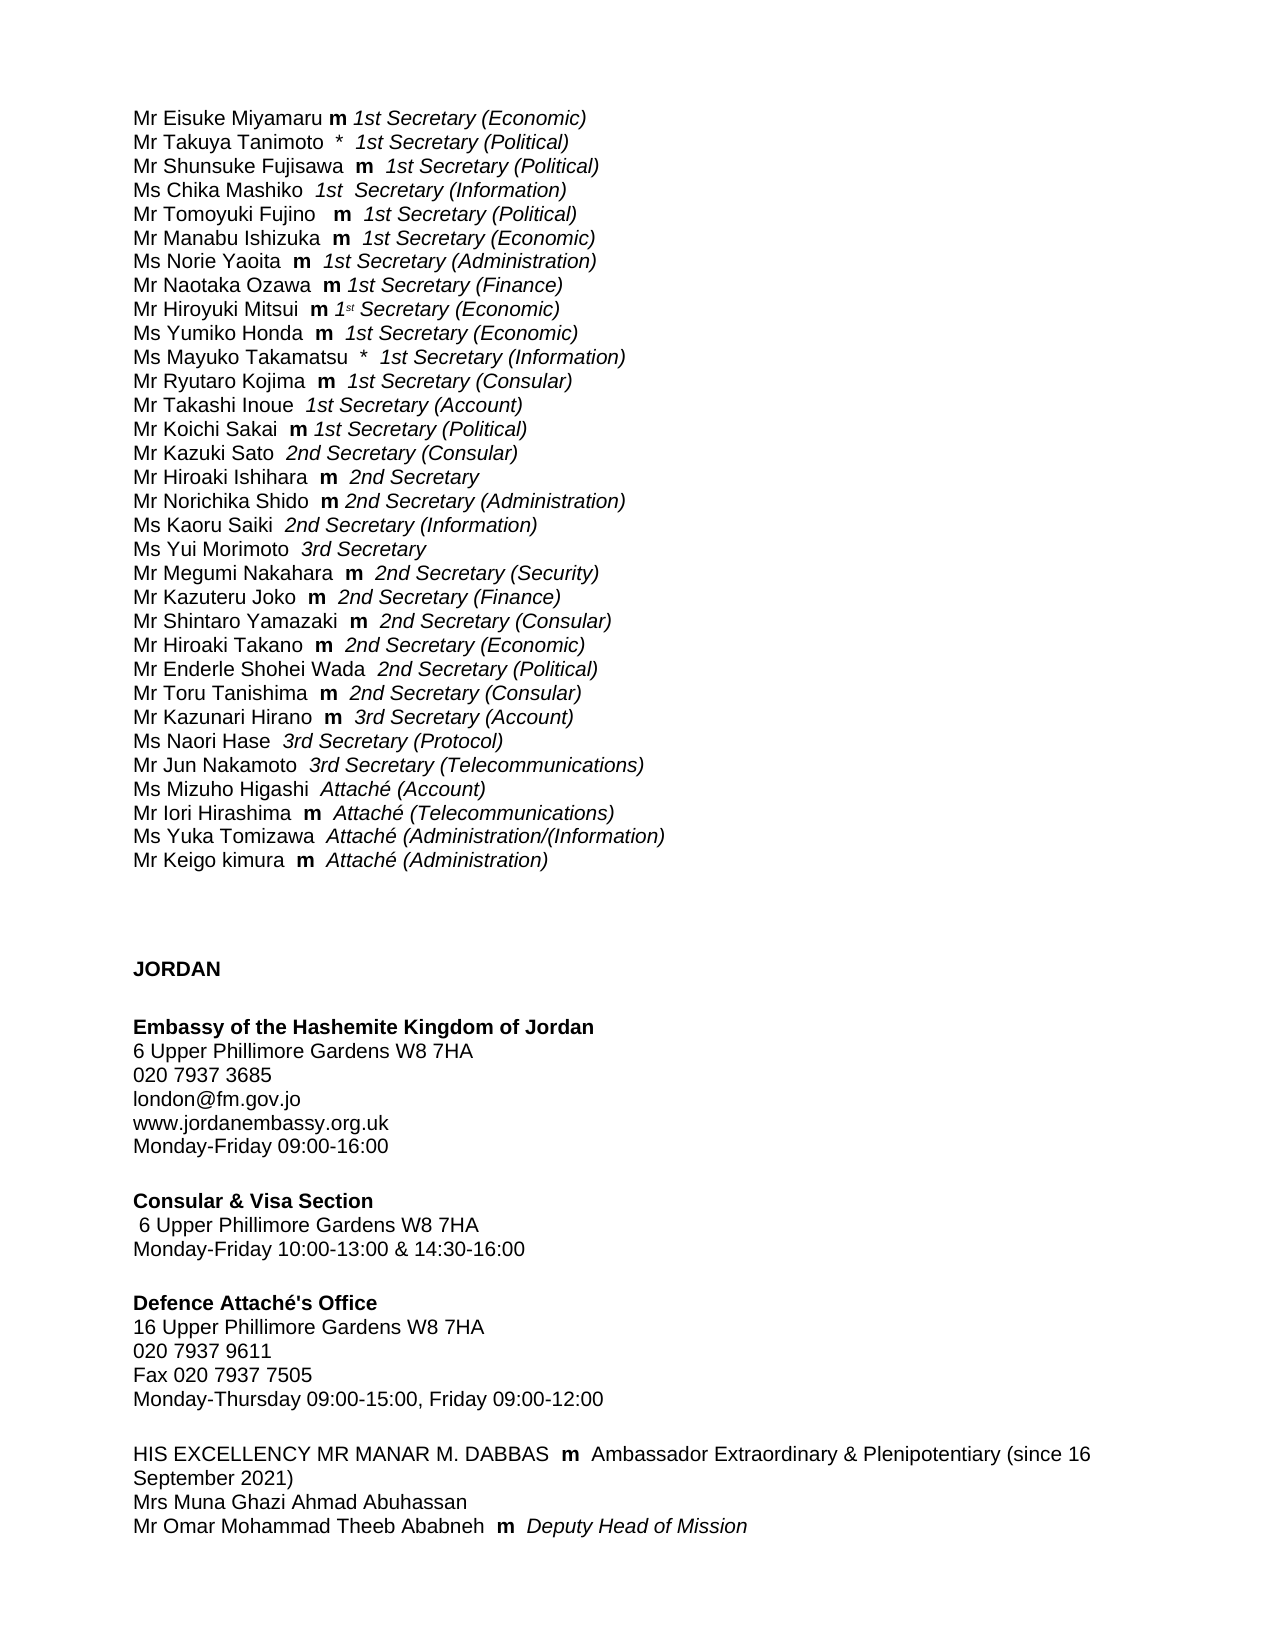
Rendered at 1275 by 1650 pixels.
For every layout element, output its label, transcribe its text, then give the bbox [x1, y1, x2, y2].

text Ms Mizuho Higashi Attaché (Account) [133, 776, 1181, 800]
text Mr Ryutaro Kojima m 1st Secretary (Consular) [133, 369, 1181, 393]
text Mr Kazuki Sato 2nd Secretary (Consular) [133, 441, 1181, 465]
text Mr Manabu Ishizuka m 1st Secretary (Economic) [133, 225, 1181, 249]
text Ms Yuka Tomizawa Attaché (Administration/(Information) [133, 824, 1181, 848]
text Mr Iori Hirashima m Attaché (Telecommunications) [133, 800, 1181, 824]
text JORDAN [133, 957, 1181, 1013]
text Ms Kaoru Saiki 2nd Secretary (Information) [133, 513, 1181, 537]
text Ms Yumiko Honda m 1st Secretary (Economic) [133, 321, 1181, 345]
text Mr Jun Nakamoto 3rd Secretary (Telecommunications) [133, 752, 1181, 776]
text Mr Shunsuke Fujisawa m 1st Secretary (Political) [133, 153, 1181, 177]
text Mr Koichi Sakai m 1st Secretary (Political) [133, 417, 1181, 441]
text Ms Yui Morimoto 3rd Secretary [133, 537, 1181, 561]
text Mr Toru Tanishima m 2nd Secretary (Consular) [133, 681, 1181, 704]
text Mr Enderle Shohei Wada 2nd Secretary (Political) [133, 657, 1181, 681]
text Ms Mayuko Takamatsu * 1st Secretary (Information) [133, 345, 1181, 369]
text Mr Eisuke Miyamaru m 1st Secretary (Economic) [133, 106, 1181, 129]
text Mr Kazuteru Joko m 2nd Secretary (Finance) [133, 585, 1181, 609]
text Mr Norichika Shido m 2nd Secretary (Administration) [133, 489, 1181, 513]
text Ms Norie Yaoita m 1st Secretary (Administration) [133, 249, 1181, 273]
text Mr Hiroaki Takano m 2nd Secretary (Economic) [133, 633, 1181, 657]
text Mr Keigo kimura m Attaché (Administration) [133, 848, 1181, 872]
text Mr Hiroaki Ishihara m 2nd Secretary [133, 465, 1181, 489]
text Mr Tomoyuki Fujino m 1st Secretary (Political) [133, 201, 1181, 225]
text Ms Naori Hase 3rd Secretary (Protocol) [133, 728, 1181, 752]
text Mr Takuya Tanimoto * 1st Secretary (Political) [133, 129, 1181, 153]
text Mr Hiroyuki Mitsui m 1st Secretary (Economic) [133, 297, 1181, 321]
text Mr Megumi Nakahara m 2nd Secretary (Security) [133, 561, 1181, 585]
text Embassy of the Hashemite Kingdom of Jordan 6 Upper Phillimore Gardens W8 7HA 020 7937 3685 london@fm.gov.jo www.jordanembassy.org.uk Monday-Friday 09:00-16:00 Consular & Visa Section 6 Upper Phillimore Gardens W8 7HA Monday-Friday 10:00-13:00 & 14:30-16:00 Defence Attaché's Office 16 Upper Phillimore Gardens W8 7HA 020 7937 9611 Fax 020 7937 7505 Monday-Thursday 09:00-15:00, Friday 09:00-12:00 HIS EXCELLENCY MR MANAR M. DABBAS m Ambassador Extraordinary & Plenipotentiary (since 16 September 2021) Mrs Muna Ghazi Ahmad Abuhassan Mr Omar Mohammad Theeb Ababneh m Deputy Head of Mission [133, 1014, 1181, 1537]
text Mr Naotaka Ozawa m 1st Secretary (Finance) [133, 273, 1181, 297]
text Mr Kazunari Hirano m 3rd Secretary (Account) [133, 704, 1181, 728]
text Mr Takashi Inoue 1st Secretary (Account) [133, 393, 1181, 417]
text Mr Shintaro Yamazaki m 2nd Secretary (Consular) [133, 609, 1181, 633]
text Ms Chika Mashiko 1st Secretary (Information) [133, 177, 1181, 201]
